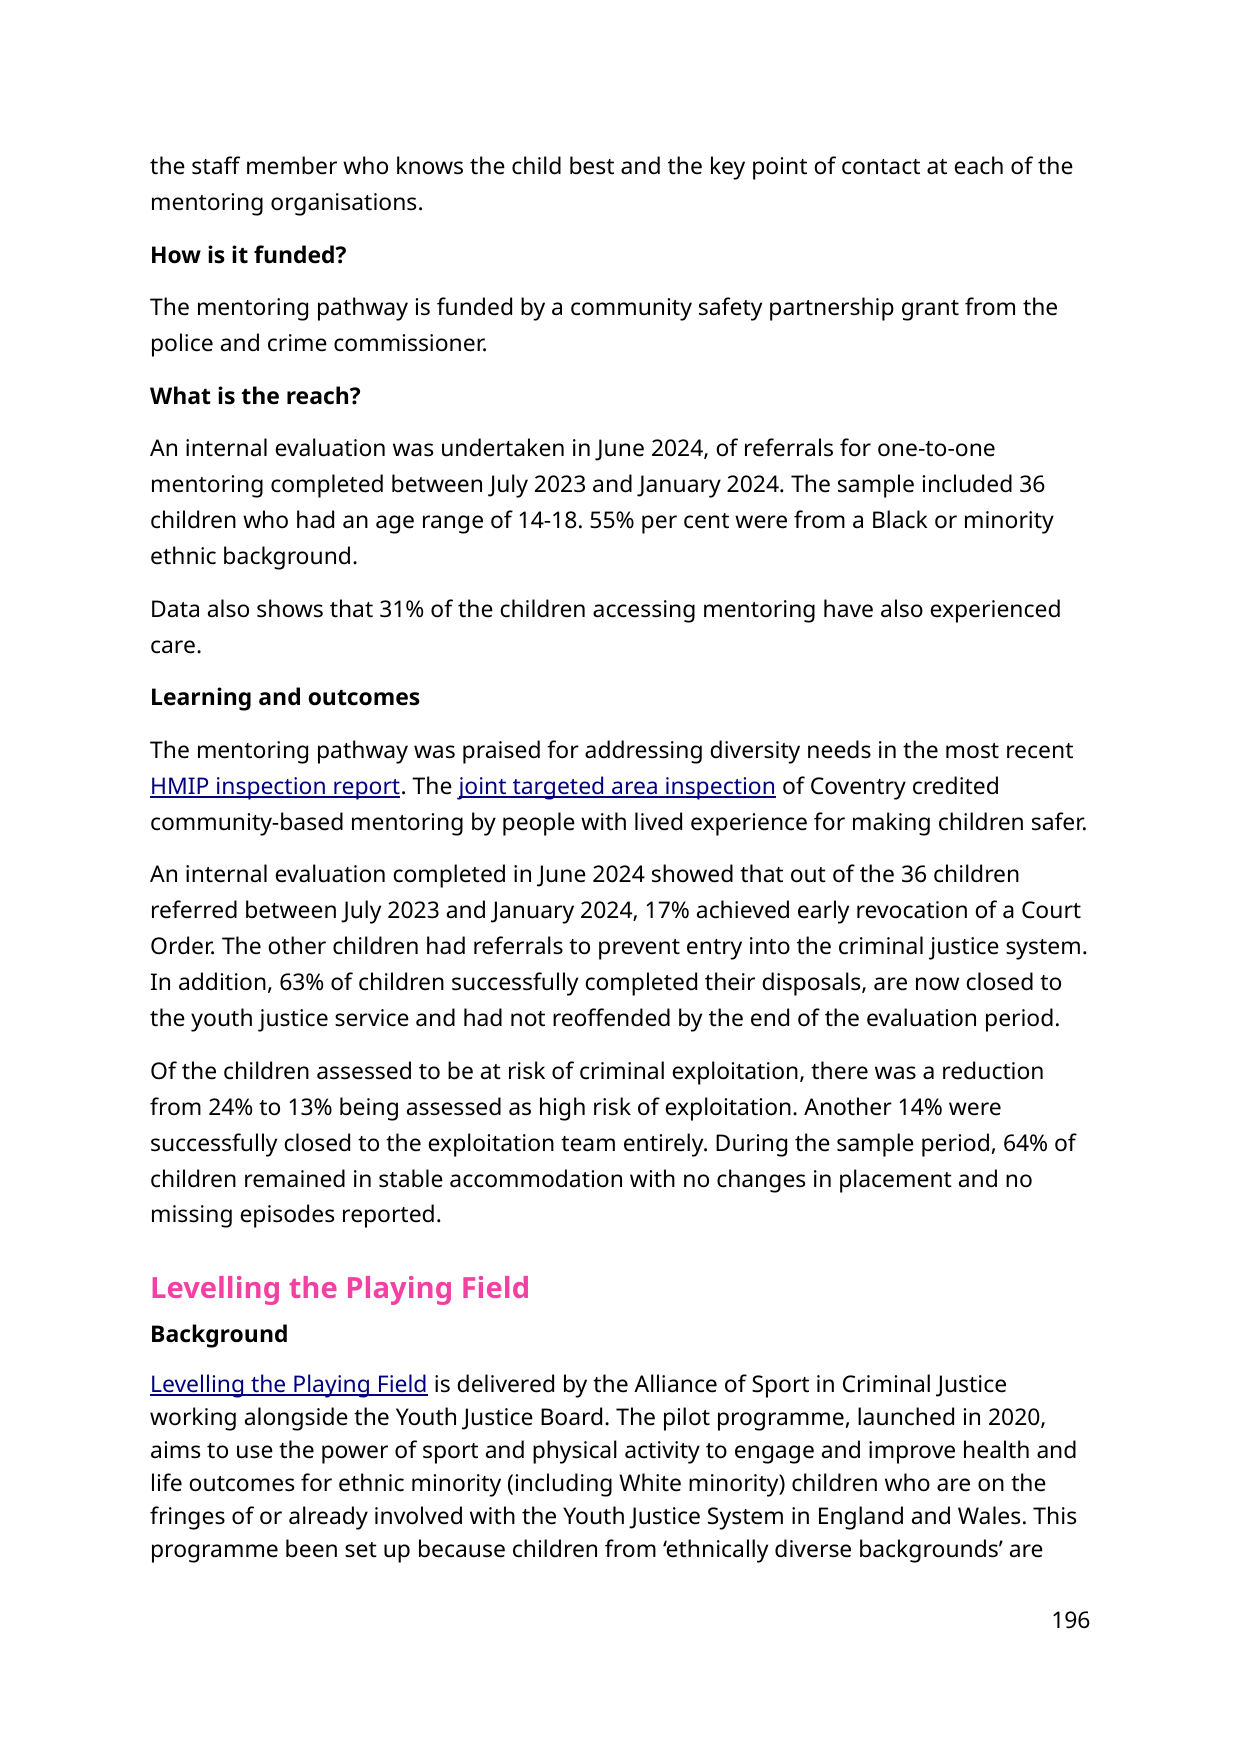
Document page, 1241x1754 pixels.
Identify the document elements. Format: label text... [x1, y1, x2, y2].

text An internal evaluation completed in June 2024 showed that out of the 36 children referred between July 2023 and January 2024, 17% achieved early revocation of a Court Order. The other children had referrals to prevent entry into the criminal justice system. In addition, 63% of children successfully completed their disposals, are now closed to the youth justice service and had not reoffended by the end of the evaluation period. [150, 858, 1090, 1033]
text The mentoring pathway is funded by a community safety partnership grant from the police and crime commissioner. [150, 291, 1090, 358]
text Background [150, 1318, 1090, 1349]
text Learning and outcomes [150, 681, 1090, 712]
text Data also shows that 31% of the children accessing mentoring have also experienced care. [150, 593, 1090, 660]
text Levelling the Playing Field is delivered by the Alliance of Sport in Criminal Justice working alongside the Youth Justice Board. The pilot programme, launched in 2020, aims to use the power of sport and physical activity to engage and improve health and life outcomes for ethnic minority (including White minority) children who are on the fringes of or already involved with the Youth Justice System in England and Wales. This programme been set up because children from ‘ethnically diverse backgrounds’ are [150, 1368, 1090, 1565]
text Of the children assessed to be at risk of criminal exploitation, there was a reduction from 24% to 13% being assessed as high risk of exploitation. Another 14% were successfully closed to the exploitation team entirely. During the sample period, 64% of children remained in stable accommodation with no changes in placement and no missing episodes reported. [150, 1055, 1090, 1230]
text What is the reach? [150, 380, 1090, 411]
text How is it funded? [150, 238, 1090, 270]
text An internal evaluation was undertaken in June 2024, of referrals for one-to-one mentoring completed between July 2023 and January 2024. The sample included 36 children who had an age range of 14-18. 55% per cent were from a Black or minority ethnic background. [150, 432, 1090, 571]
subtitle Levelling the Playing Field [150, 1268, 1090, 1307]
text The mentoring pathway was praised for addressing diversity needs in the most recent HMIP inspection report. The joint targeted area inspection of Coventry credited community-based mentoring by people with lived experience for making children safer. [150, 734, 1090, 837]
text the staff member who knows the child best and the key point of contact at each of the mentoring organisations. [150, 150, 1090, 217]
